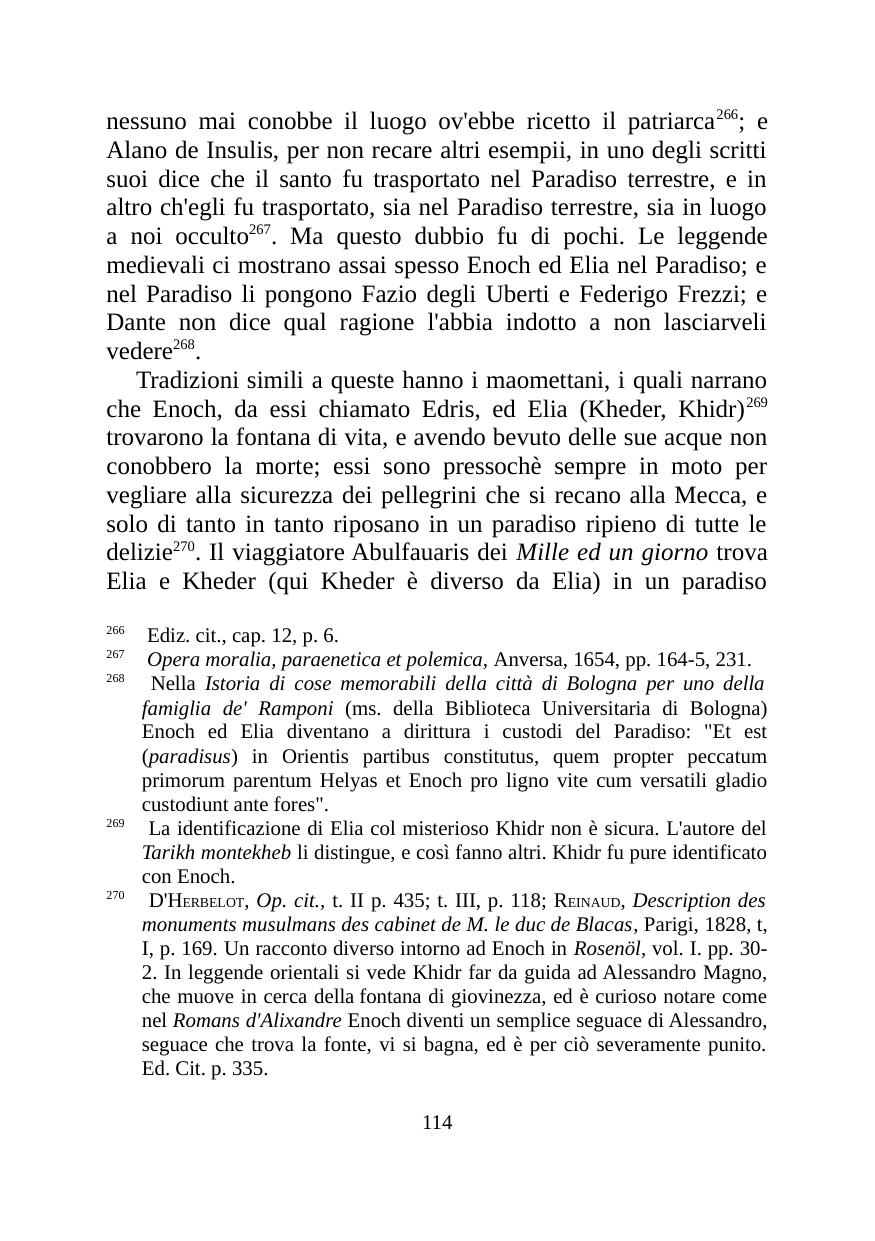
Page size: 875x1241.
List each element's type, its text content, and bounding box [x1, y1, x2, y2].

text nessuno mai conobbe il luogo ov'ebbe ricetto il patriarca; e Alano de Insulis, per non recare altri esempii, in uno degli scritti suoi dice che il santo fu trasportato nel Paradiso terrestre, e in altro ch'egli fu trasportato, sia nel Paradiso terrestre, sia in luogo a noi occulto. Ma questo dubbio fu di pochi. Le leggende medievali ci mostrano assai spesso Enoch ed Elia nel Paradiso; e nel Paradiso li pongono Fazio degli Uberti e Federigo Frezzi; e Dante non dice qual ragione l'abbia indotto a non lasciarveli vedere. [106, 106, 768, 365]
text Ediz. cit., cap. 12, p. 6. [106, 623, 768, 647]
text Tradizioni simili a queste hanno i maomettani, i quali narrano che Enoch, da essi chiamato Edris, ed Elia (Kheder, Khidr) trovarono la fontana di vita, e avendo bevuto delle sue acque non conobbero la morte; essi sono pressochè sempre in moto per vegliare alla sicurezza dei pellegrini che si recano alla Mecca, e solo di tanto in tanto riposano in un paradiso ripieno di tutte le delizie. Il viaggiatore Abulfauaris dei Mille ed un giorno trova Elia e Kheder (qui Kheder è diverso da Elia) in un paradiso [106, 365, 768, 595]
text D'Herbelot, Op. cit., t. II p. 435; t. III, p. 118; Reinaud, Description des monuments musulmans des cabinet de M. le duc de Blacas, Parigi, 1828, t, I, p. 169. Un racconto diverso intorno ad Enoch in Rosenöl, vol. I. pp. 30-2. In leggende orientali si vede Khidr far da guida ad Alessandro Magno, che muove in cerca della fontana di giovinezza, ed è curioso notare come nel Romans d'Alixandre Enoch diventi un semplice seguace di Alessandro, seguace che trova la fonte, vi si bagna, ed è per ciò severamente punito. Ed. Cit. p. 335. [106, 888, 768, 1080]
text Opera moralia, paraenetica et polemica, Anversa, 1654, pp. 164-5, 231. [106, 647, 768, 671]
text La identificazione di Elia col misterioso Khidr non è sicura. L'autore del Tarikh montekheb li distingue, e così fanno altri. Khidr fu pure identificato con Enoch. [106, 816, 768, 888]
text Nella Istoria di cose memorabili della città di Bologna per uno della famiglia de' Ramponi (ms. della Biblioteca Universitaria di Bologna) Enoch ed Elia diventano a dirittura i custodi del Paradiso: "Et est (paradisus) in Orientis partibus constitutus, quem propter peccatum primorum parentum Helyas et Enoch pro ligno vite cum versatili gladio custodiunt ante fores". [106, 671, 768, 816]
